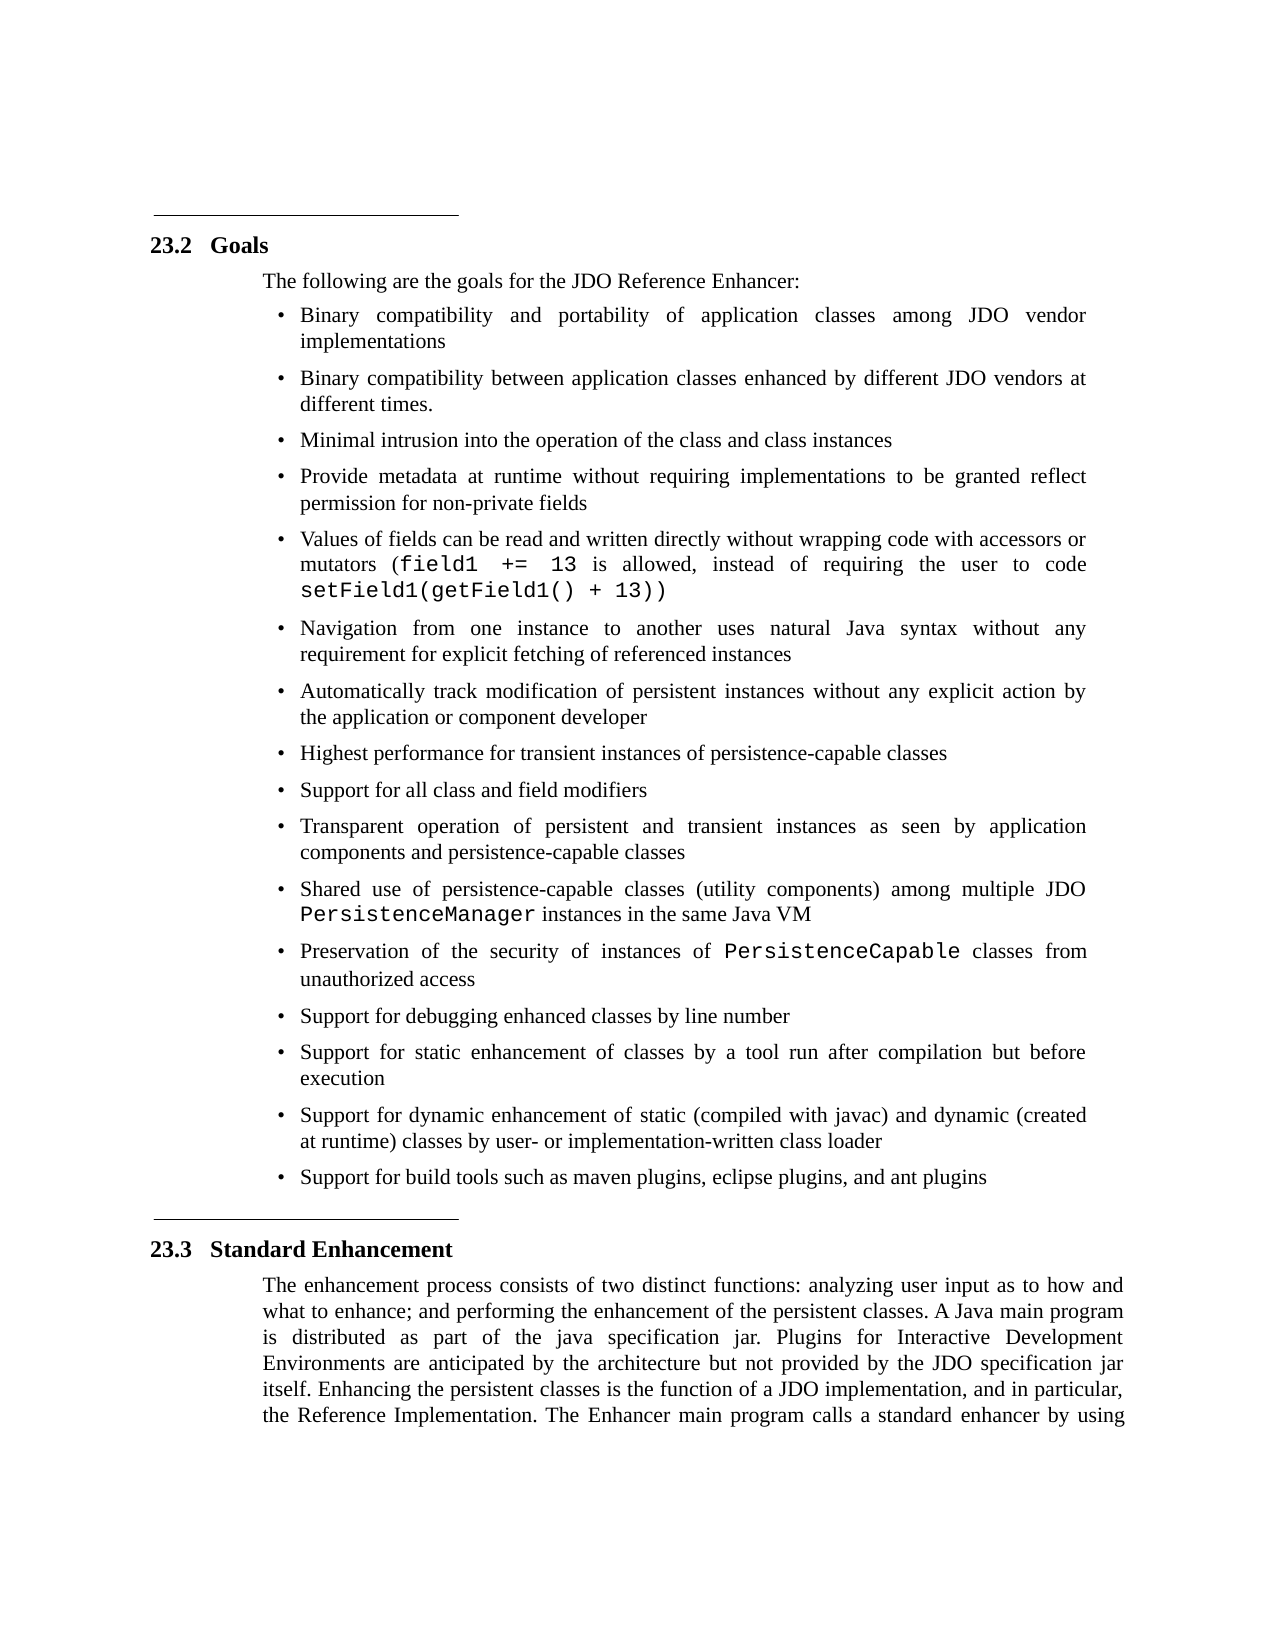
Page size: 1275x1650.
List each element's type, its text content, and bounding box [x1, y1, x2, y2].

text • Support for all class and field modifiers [277, 776, 1087, 802]
text • Highest performance for transient instances of persistence-capable classes [277, 739, 1087, 766]
text • Shared use of persistence-capable classes (utility components) among multiple JDO PersistenceManager instances in the same Java VM [277, 875, 1087, 928]
text • Automatically track modification of persistent instances without any explicit action by the application or component developer [277, 677, 1087, 729]
text • Values of fields can be read and written directly without wrapping code with accessors or mutators (field1 += 13 is allowed, instead of requiring the user to code setField1(getField1() + 13)) [277, 525, 1087, 604]
text The following are the goals for the JDO Reference Enhancer: [262, 267, 1125, 293]
text • Binary compatibility and portability of application classes among JDO vendor implementations [277, 301, 1087, 353]
text • Minimal intrusion into the operation of the class and class instances [277, 426, 1087, 452]
text • Provide metadata at runtime without requiring implementations to be granted reflect permission for non-private fields [277, 463, 1087, 515]
text • Support for debugging enhanced classes by line number [277, 1002, 1087, 1028]
text • Support for dynamic enhancement of static (compiled with javac) and dynamic (created at runtime) classes by user- or implementation-written class loader [277, 1101, 1087, 1153]
text • Navigation from one instance to another uses natural Java syntax without any requirement for explicit fetching of referenced instances [277, 614, 1087, 667]
text • Support for build tools such as maven plugins, eclipse plugins, and ant plugins [277, 1163, 1087, 1189]
text • Preservation of the security of instances of PersistenceCapable classes from unauthorized access [277, 938, 1087, 991]
text The enhancement process consists of two distinct functions: analyzing user input as to how and what to enhance; and performing the enhancement of the persistent classes. A Java main program is distributed as part of the java specification jar. Plugins for Interactive Development Environments are anticipated by the architecture but not provided by the JDO specification jar itself. Enhancing the persistent classes is the function of a JDO implementation, and in particular, the Reference Implementation. The Enhancer main program calls a standard enhancer by using [262, 1271, 1125, 1427]
text • Transparent operation of persistent and transient instances as seen by application components and persistence-capable classes [277, 812, 1087, 864]
subtitle Standard Enhancement [150, 1235, 1125, 1263]
text • Binary compatibility between application classes enhanced by different JDO vendors at different times. [277, 364, 1087, 416]
text • Support for static enhancement of classes by a tool run after compilation but before execution [277, 1038, 1087, 1090]
subtitle Goals [150, 231, 1125, 258]
